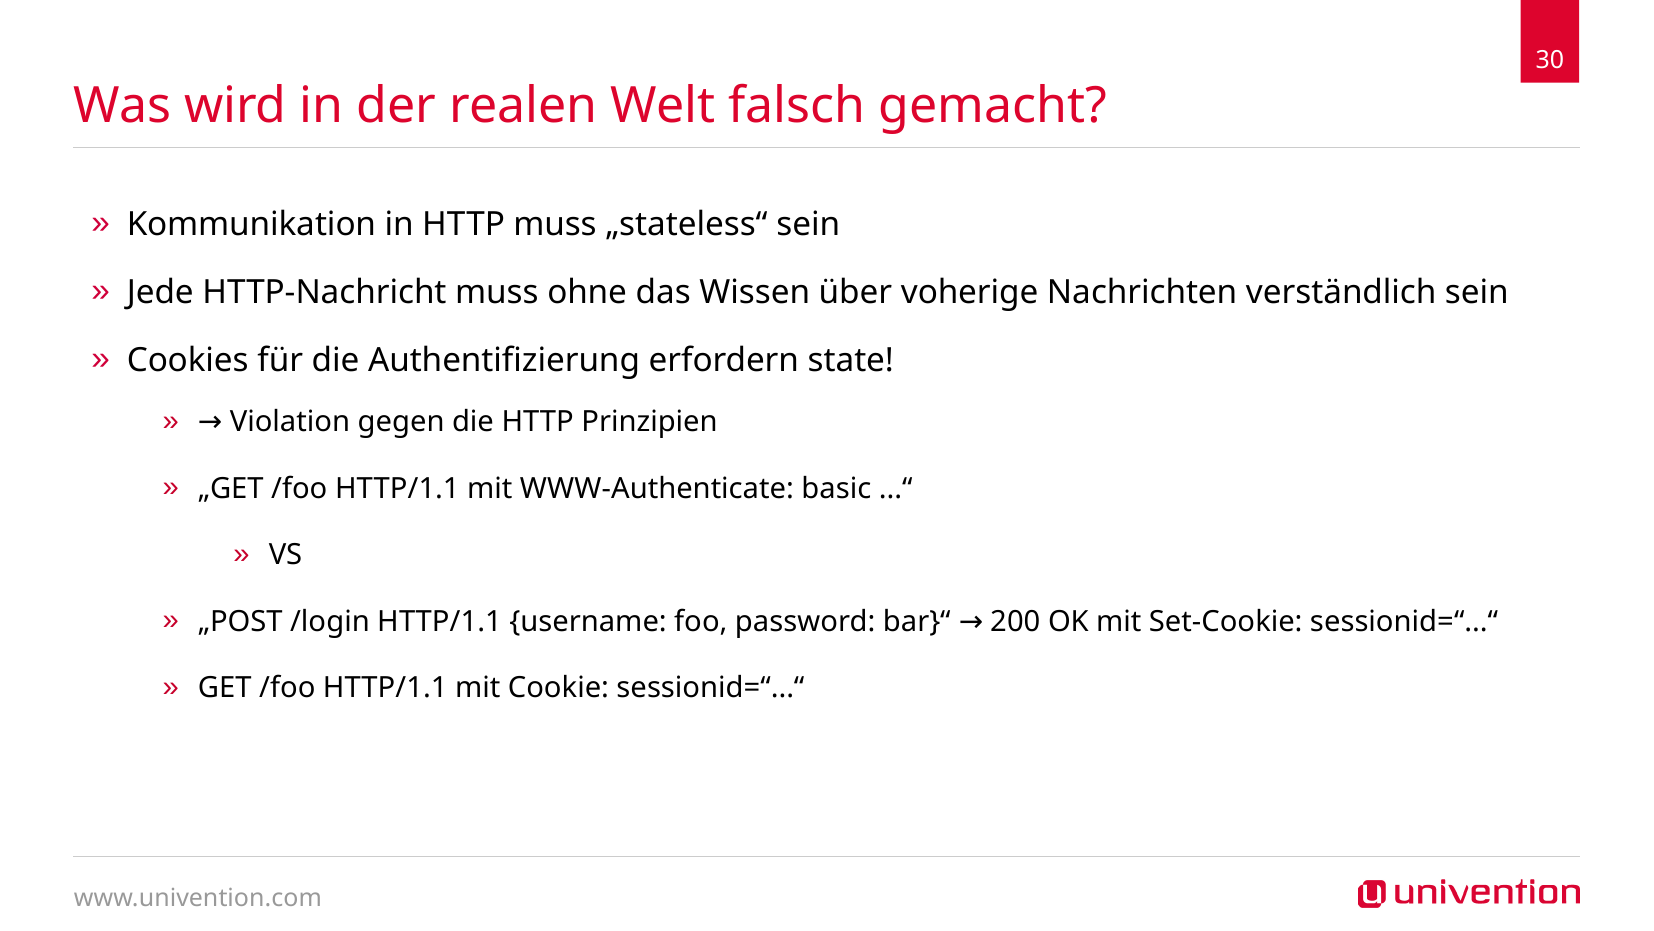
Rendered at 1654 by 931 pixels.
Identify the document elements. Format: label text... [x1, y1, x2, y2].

list Kommunikation in HTTP muss „stateless“ sein Jede HTTP-Nachricht muss ohne das Wissen über voherige Nachrichten verständlich sein Cookies für die Authentifizierung erfordern state! → Violation gegen die HTTP Prinzipien „GET /foo HTTP/1.1 mit WWW-Authenticate: basic ...“ VS „POST /login HTTP/1.1 {username: foo, password: bar}“ → 200 OK mit Set-Cookie: sessionid=“...“ GET /foo HTTP/1.1 mit Cookie: sessionid=“...“ [73, 177, 1580, 827]
picture [1358, 879, 1580, 908]
title Was wird in der realen Welt falsch gemacht? [73, 59, 1580, 148]
